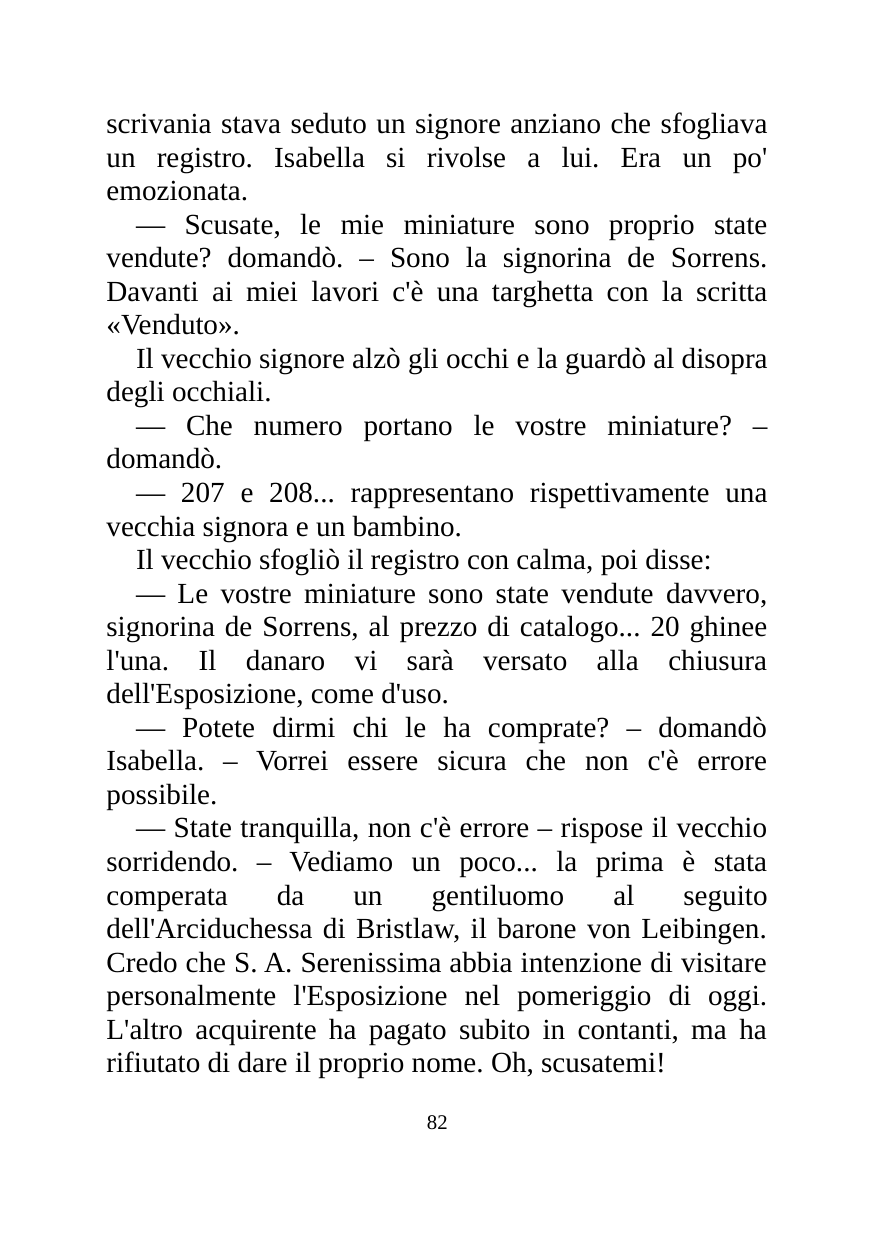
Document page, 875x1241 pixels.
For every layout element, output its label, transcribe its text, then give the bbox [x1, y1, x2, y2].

text Il vecchio signore alzò gli occhi e la guardò al disopra degli occhiali. [106, 341, 768, 408]
text — State tranquilla, non c'è errore – rispose il vecchio sorridendo. – Vediamo un poco... la prima è stata comperata da un gentiluomo al seguito dell'Arciduchessa di Bristlaw, il barone von Leibingen. Credo che S. A. Serenissima abbia intenzione di visitare personalmente l'Esposizione nel pomeriggio di oggi. L'altro acquirente ha pagato subito in contanti, ma ha rifiutato di dare il proprio nome. Oh, scusatemi! [106, 811, 768, 1079]
text Il vecchio sfogliò il registro con calma, poi disse: [106, 542, 768, 576]
text — Le vostre miniature sono state vendute davvero, signorina de Sorrens, al prezzo di catalogo... 20 ghinee l'una. Il danaro vi sarà versato alla chiusura dell'Esposizione, come d'uso. [106, 576, 768, 710]
text — 207 e 208... rappresentano rispettivamente una vecchia signora e un bambino. [106, 475, 768, 542]
text scrivania stava seduto un signore anziano che sfogliava un registro. Isabella si rivolse a lui. Era un po' emozionata. [106, 106, 768, 207]
text — Potete dirmi chi le ha comprate? – domandò Isabella. – Vorrei essere sicura che non c'è errore possibile. [106, 710, 768, 811]
text — Che numero portano le vostre miniature? – domandò. [106, 408, 768, 475]
text — Scusate, le mie miniature sono proprio state vendute? domandò. – Sono la signorina de Sorrens. Davanti ai miei lavori c'è una targhetta con la scritta «Venduto». [106, 207, 768, 341]
